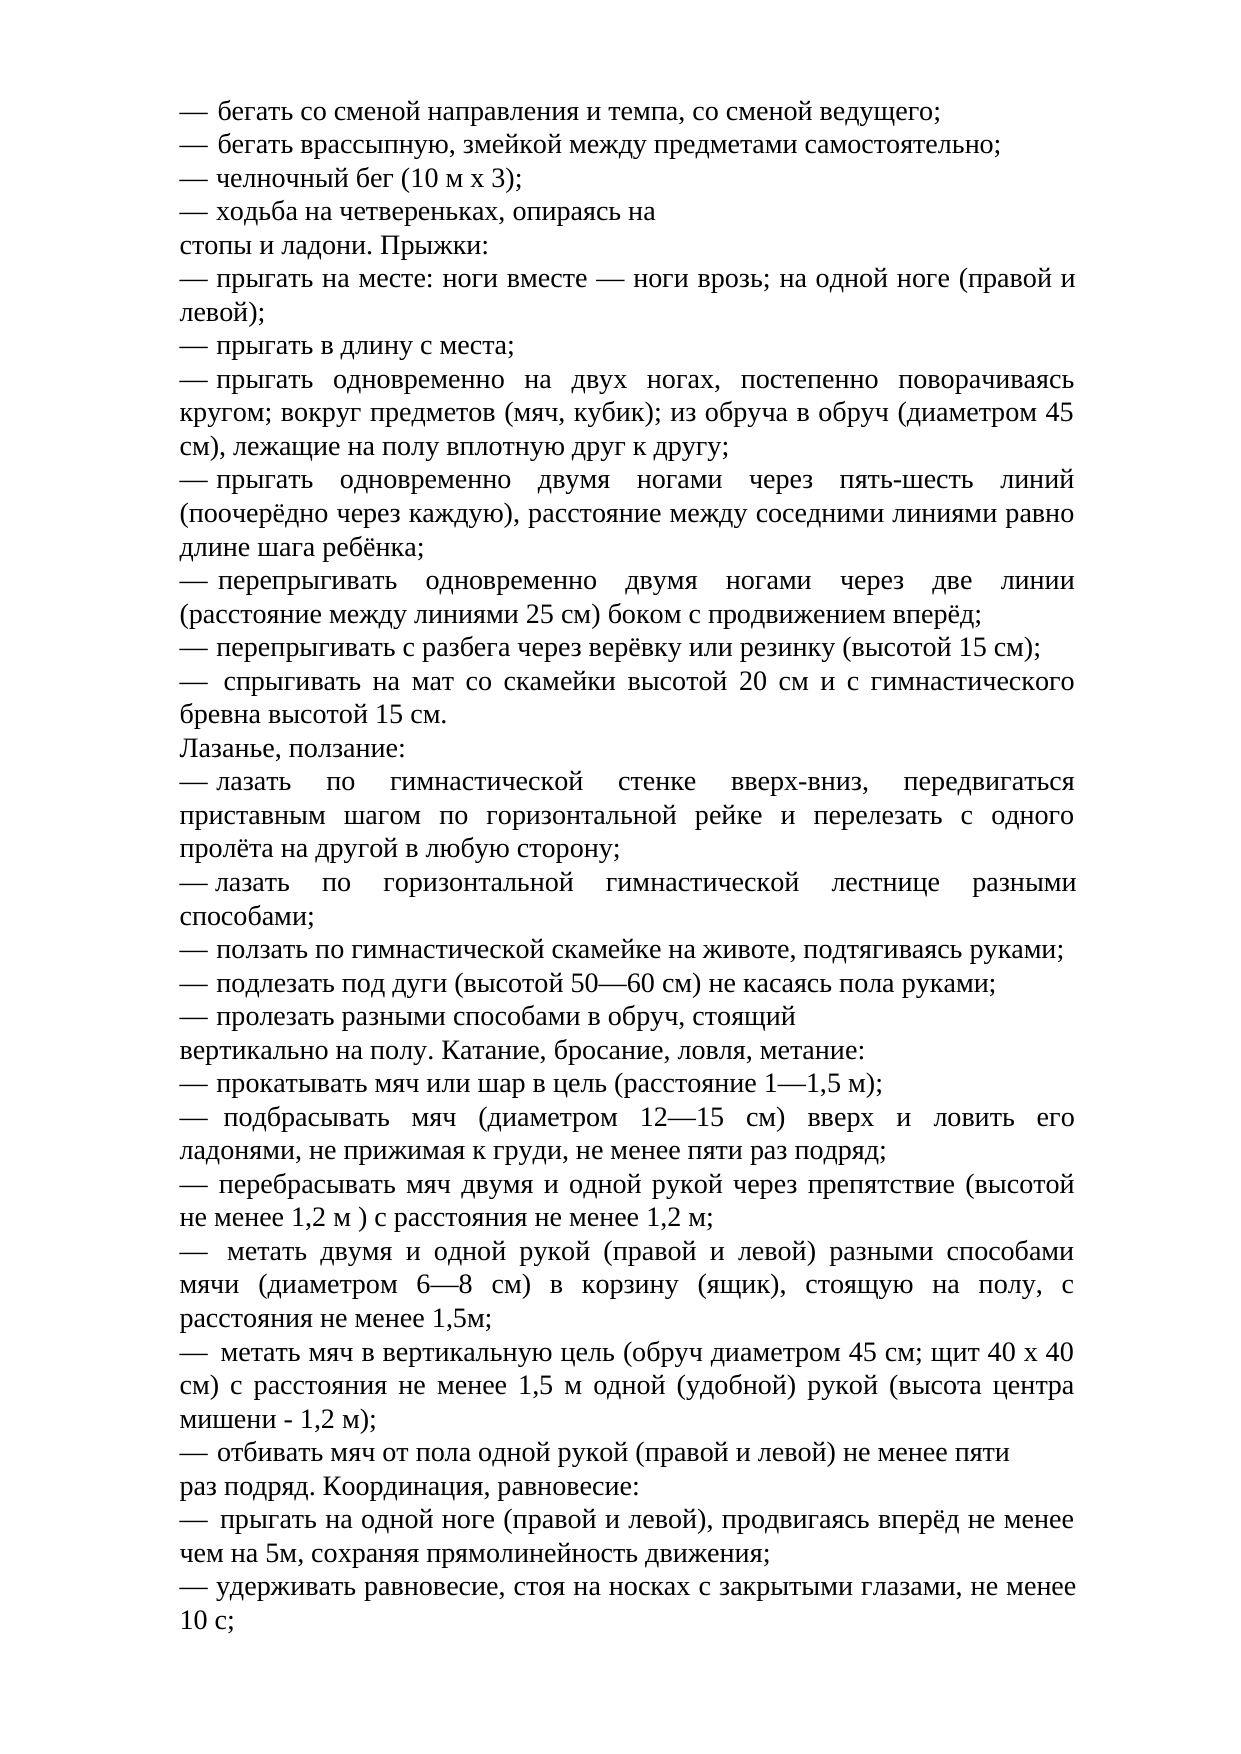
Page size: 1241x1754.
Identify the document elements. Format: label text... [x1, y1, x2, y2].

list подлезать под дуги (высотой 50—60 см) не касаясь пола руками; [179, 965, 1078, 999]
text Лазанье, ползание: [179, 730, 1078, 764]
list челночный бег (10 м х 3); [179, 160, 1078, 194]
list лазать по гимнастической стенке вверх-вниз, передвигаться приставным шагом по горизонтальной рейке и перелезать с одного пролёта на другой в любую сторону; [179, 764, 1076, 864]
list прыгать на месте: ноги вместе — ноги врозь; на одной ноге (правой и левой); [179, 261, 1078, 328]
list перепрыгивать с разбега через верёвку или резинку (высотой 15 см); [179, 630, 1078, 663]
list подбрасывать мяч (диаметром 12—15 см) вверх и ловить его ладонями, не прижимая к груди, не менее пяти раз подряд; [179, 1099, 1076, 1166]
list метать двумя и одной рукой (правой и левой) разными способами мячи (диаметром 6—8 см) в корзину (ящик), стоящую на полу, с расстояния не менее 1,5м; [179, 1233, 1076, 1334]
list прыгать на одной ноге (правой и левой), продвигаясь вперёд не менее чем на 5м, сохраняя прямолинейность движения; [179, 1502, 1076, 1569]
list пролезать разными способами в обруч, стоящий вертикально на полу. Катание, бросание, ловля, метание: [179, 999, 938, 1066]
list отбивать мяч от пола одной рукой (правой и левой) не менее пяти раз подряд. Координация, равновесие: [179, 1435, 1030, 1502]
list спрыгивать на мат со скамейки высотой 20 см и с гимнастического бревна высотой 15 см. [179, 663, 1076, 730]
list ходьба на четвереньках, опираясь на стопы и ладони. Прыжки: [179, 194, 732, 261]
list метать мяч в вертикальную цель (обруч диаметром 45 см; щит 40 х 40 см) с расстояния не менее 1,5 м одной (удобной) рукой (высота центра мишени - 1,2 м); [179, 1334, 1076, 1435]
list перепрыгивать одновременно двумя ногами через две линии (расстояние между линиями 25 см) боком с продвижением вперёд; [179, 563, 1076, 630]
list бегать со сменой направления и темпа, со сменой ведущего; [179, 93, 1078, 127]
list прыгать в длину с места; [179, 328, 1078, 361]
list бегать врассыпную, змейкой между предметами самостоятельно; [179, 127, 1078, 160]
list лазать по горизонтальной гимнастической лестнице разными способами; [179, 864, 1078, 932]
list перебрасывать мяч двумя и одной рукой через препятствие (высотой не менее 1,2 м ) с расстояния не менее 1,2 м; [179, 1166, 1076, 1233]
list удерживать равновесие, стоя на носках с закрытыми глазами, не менее 10 с; [179, 1569, 1078, 1636]
list прыгать одновременно на двух ногах, постепенно поворачиваясь кругом; вокруг предметов (мяч, кубик); из обруча в обруч (диаметром 45 см), лежащие на полу вплотную друг к другу; [179, 361, 1076, 462]
list прокатывать мяч или шар в цель (расстояние 1—1,5 м); [179, 1066, 1078, 1099]
list ползать по гимнастической скамейке на животе, подтягиваясь руками; [179, 932, 1078, 965]
list прыгать одновременно двумя ногами через пять-шесть линий (поочерёдно через каждую), расстояние между соседними линиями равно длине шага ребёнка; [179, 462, 1076, 563]
